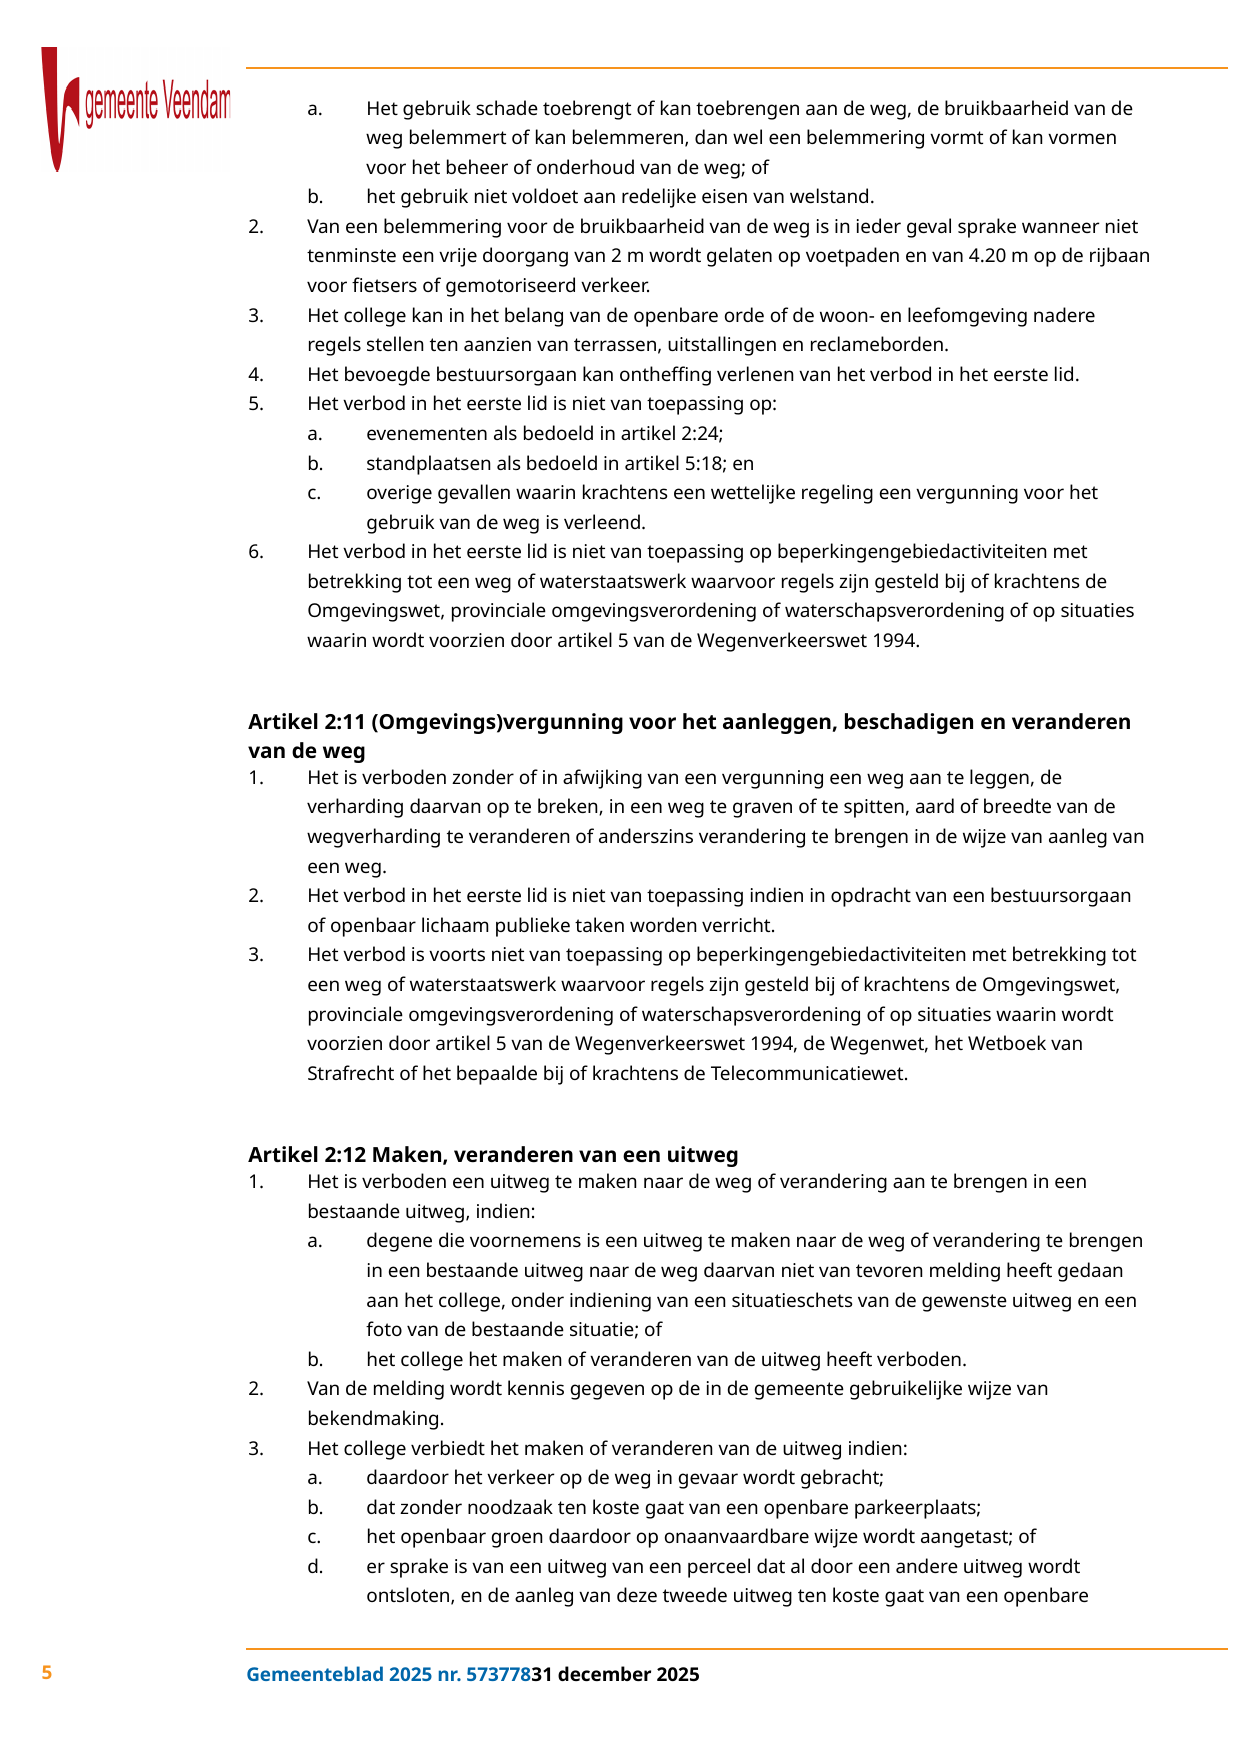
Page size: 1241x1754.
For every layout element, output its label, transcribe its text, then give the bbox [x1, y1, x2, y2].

list Het verbod in het eerste lid is niet van toepassing indien in opdracht van een bestuursorgaan of openbaar lichaam publieke taken worden verricht. [248, 882, 1152, 938]
list Het verbod in het eerste lid is niet van toepassing op: [248, 391, 1152, 416]
list het gebruik niet voldoet aan redelijke eisen van welstand. [307, 183, 1152, 209]
list Het college verbiedt het maken of veranderen van de uitweg indien: [248, 1435, 1152, 1460]
list overige gevallen waarin krachtens een wettelijke regeling een vergunning voor het gebruik van de weg is verleend. [307, 479, 1152, 535]
list standplaatsen als bedoeld in artikel 5:18; en [307, 450, 1152, 476]
text Artikel 2:11 (Omgevings)vergunning voor het aanleggen, beschadigen en veranderen van de weg [248, 707, 1152, 764]
list er sprake is van een uitweg van een perceel dat al door een andere uitweg wordt ontsloten, en de aanleg van deze tweede uitweg ten koste gaat van een openbare [307, 1553, 1152, 1608]
list Het gebruik schade toebrengt of kan toebrengen aan de weg, de bruikbaarheid van de weg belemmert of kan belemmeren, dan wel een belemmering vormt of kan vormen voor het beheer of onderhoud van de weg; of [307, 95, 1152, 180]
list degene die voornemens is een uitweg te maken naar de weg of verandering te brengen in een bestaande uitweg naar de weg daarvan niet van tevoren melding heeft gedaan aan het college, onder indiening van een situatieschets van de gewenste uitweg en een foto van de bestaande situatie; of [307, 1228, 1152, 1342]
list het college het maken of veranderen van de uitweg heeft verboden. [307, 1346, 1152, 1372]
list Het bevoegde bestuursorgaan kan ontheffing verlenen van het verbod in het eerste lid. [248, 361, 1152, 387]
list Van de melding wordt kennis gegeven op de in de gemeente gebruikelijke wijze van bekendmaking. [248, 1376, 1152, 1431]
list het openbaar groen daardoor op onaanvaardbare wijze wordt aangetast; of [307, 1523, 1152, 1549]
list Het is verboden een uitweg te maken naar de weg of verandering aan te brengen in een bestaande uitweg, indien: [248, 1168, 1152, 1224]
list dat zonder noodzaak ten koste gaat van een openbare parkeerplaats; [307, 1494, 1152, 1519]
list Het verbod is voorts niet van toepassing op beperkingengebiedactiviteiten met betrekking tot een weg of waterstaatswerk waarvoor regels zijn gesteld bij of krachtens de Omgevingswet, provinciale omgevingsverordening of waterschapsverordening of op situaties waarin wordt voorzien door artikel 5 van de Wegenverkeerswet 1994, de Wegenwet, het Wetboek van Strafrecht of het bepaalde bij of krachtens de Telecommunicatiewet. [248, 942, 1152, 1086]
list Van een belemmering voor de bruikbaarheid van de weg is in ieder geval sprake wanneer niet tenminste een vrije doorgang van 2 m wordt gelaten op voetpaden en van 4.20 m op de rijbaan voor fietsers of gemotoriseerd verkeer. [248, 213, 1152, 298]
list evenementen als bedoeld in artikel 2:24; [307, 420, 1152, 446]
picture [41, 47, 231, 172]
list Het college kan in het belang van de openbare orde of de woon- en leefomgeving nadere regels stellen ten aanzien van terrassen, uitstallingen en reclameborden. [248, 302, 1152, 357]
list Het is verboden zonder of in afwijking van een vergunning een weg aan te leggen, de verharding daarvan op te breken, in een weg te graven of te spitten, aard of breedte van de wegverharding te veranderen of anderszins verandering te brengen in de wijze van aanleg van een weg. [248, 764, 1152, 879]
list daardoor het verkeer op de weg in gevaar wordt gebracht; [307, 1464, 1152, 1490]
list Het verbod in het eerste lid is niet van toepassing op beperkingengebiedactiviteiten met betrekking tot een weg of waterstaatswerk waarvoor regels zijn gesteld bij of krachtens de Omgevingswet, provinciale omgevingsverordening of waterschapsverordening of op situaties waarin wordt voorzien door artikel 5 van de Wegenverkeerswet 1994. [248, 538, 1152, 653]
text Artikel 2:12 Maken, veranderen van een uitweg [248, 1140, 1152, 1168]
